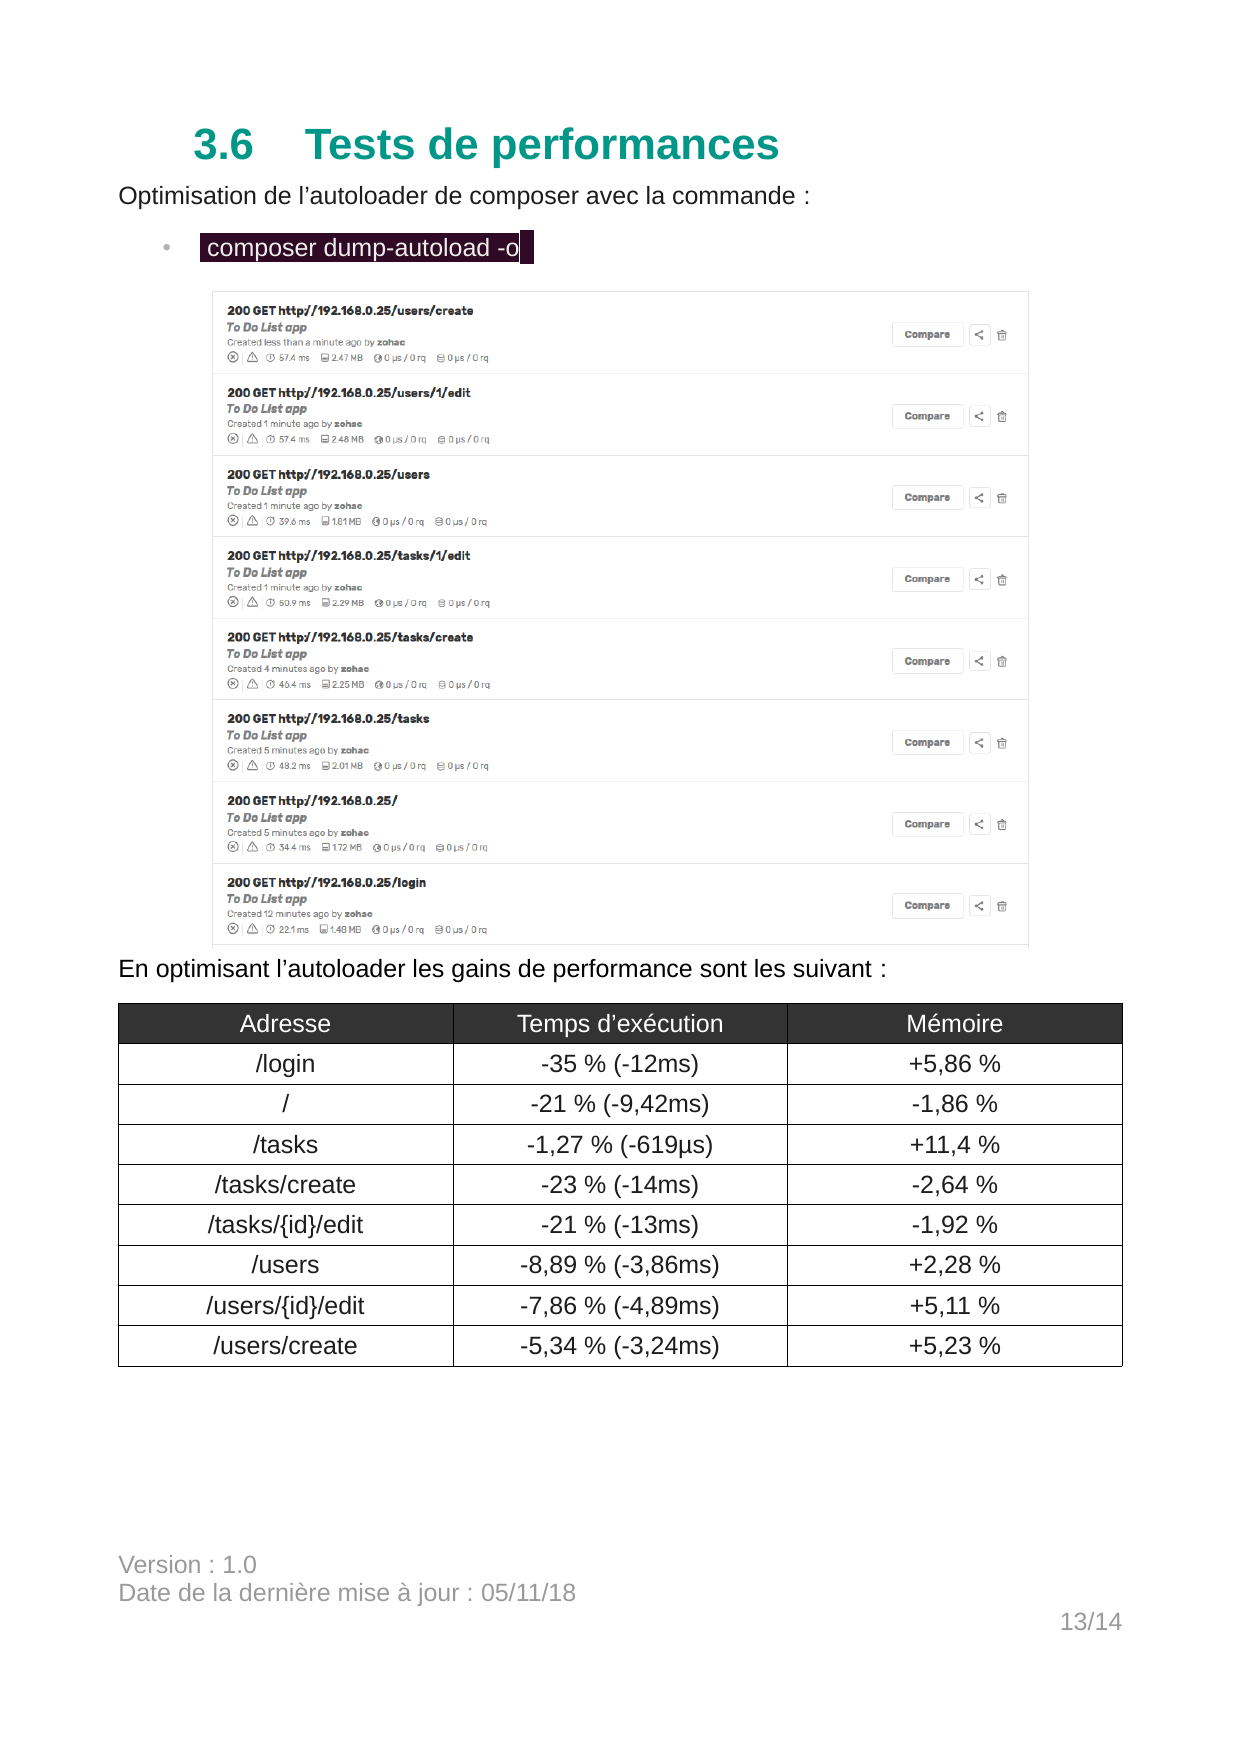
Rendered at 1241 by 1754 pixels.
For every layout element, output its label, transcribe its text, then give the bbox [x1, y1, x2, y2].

table_cell +11,4 % [788, 1125, 1122, 1164]
table_cell -1,86 % [788, 1085, 1122, 1124]
subtitle Tests de performances [193, 118, 1122, 168]
table_header Adresse [119, 1004, 453, 1043]
table_cell +5,23 % [788, 1326, 1122, 1366]
table_cell -5,34 % (-3,24ms) [454, 1326, 787, 1366]
table_cell -23 % (-14ms) [454, 1165, 787, 1204]
table_header Mémoire [788, 1004, 1122, 1043]
table_cell -35 % (-12ms) [454, 1044, 787, 1083]
table_cell +2,28 % [788, 1246, 1122, 1285]
table_cell +5,86 % [788, 1044, 1122, 1083]
table_cell -1,92 % [788, 1205, 1122, 1245]
table_cell -7,86 % (-4,89ms) [454, 1286, 787, 1325]
table_cell /login [119, 1044, 453, 1083]
table_cell -21 % (-13ms) [454, 1205, 787, 1245]
table_cell /users/create [119, 1326, 453, 1366]
table_cell +5,11 % [788, 1286, 1122, 1325]
table_cell / [119, 1085, 453, 1124]
table_cell /tasks/{id}/edit [119, 1205, 453, 1245]
table_cell /tasks [119, 1125, 453, 1164]
table_cell -21 % (-9,42ms) [454, 1085, 787, 1124]
table_cell /users [119, 1246, 453, 1285]
text Optimisation de l’autoloader de composer avec la commande : [118, 181, 1122, 210]
text En optimisant l’autoloader les gains de performance sont les suivant : [118, 948, 1122, 982]
table_cell /tasks/create [119, 1165, 453, 1204]
picture [206, 285, 1034, 948]
table_cell -1,27 % (-619µs) [454, 1125, 787, 1164]
table_header Temps d’exécution [454, 1004, 787, 1043]
list composer dump-autoload -o [162, 230, 1122, 264]
table_cell -8,89 % (-3,86ms) [454, 1246, 787, 1285]
table_cell -2,64 % [788, 1165, 1122, 1204]
table_cell /users/{id}/edit [119, 1286, 453, 1325]
